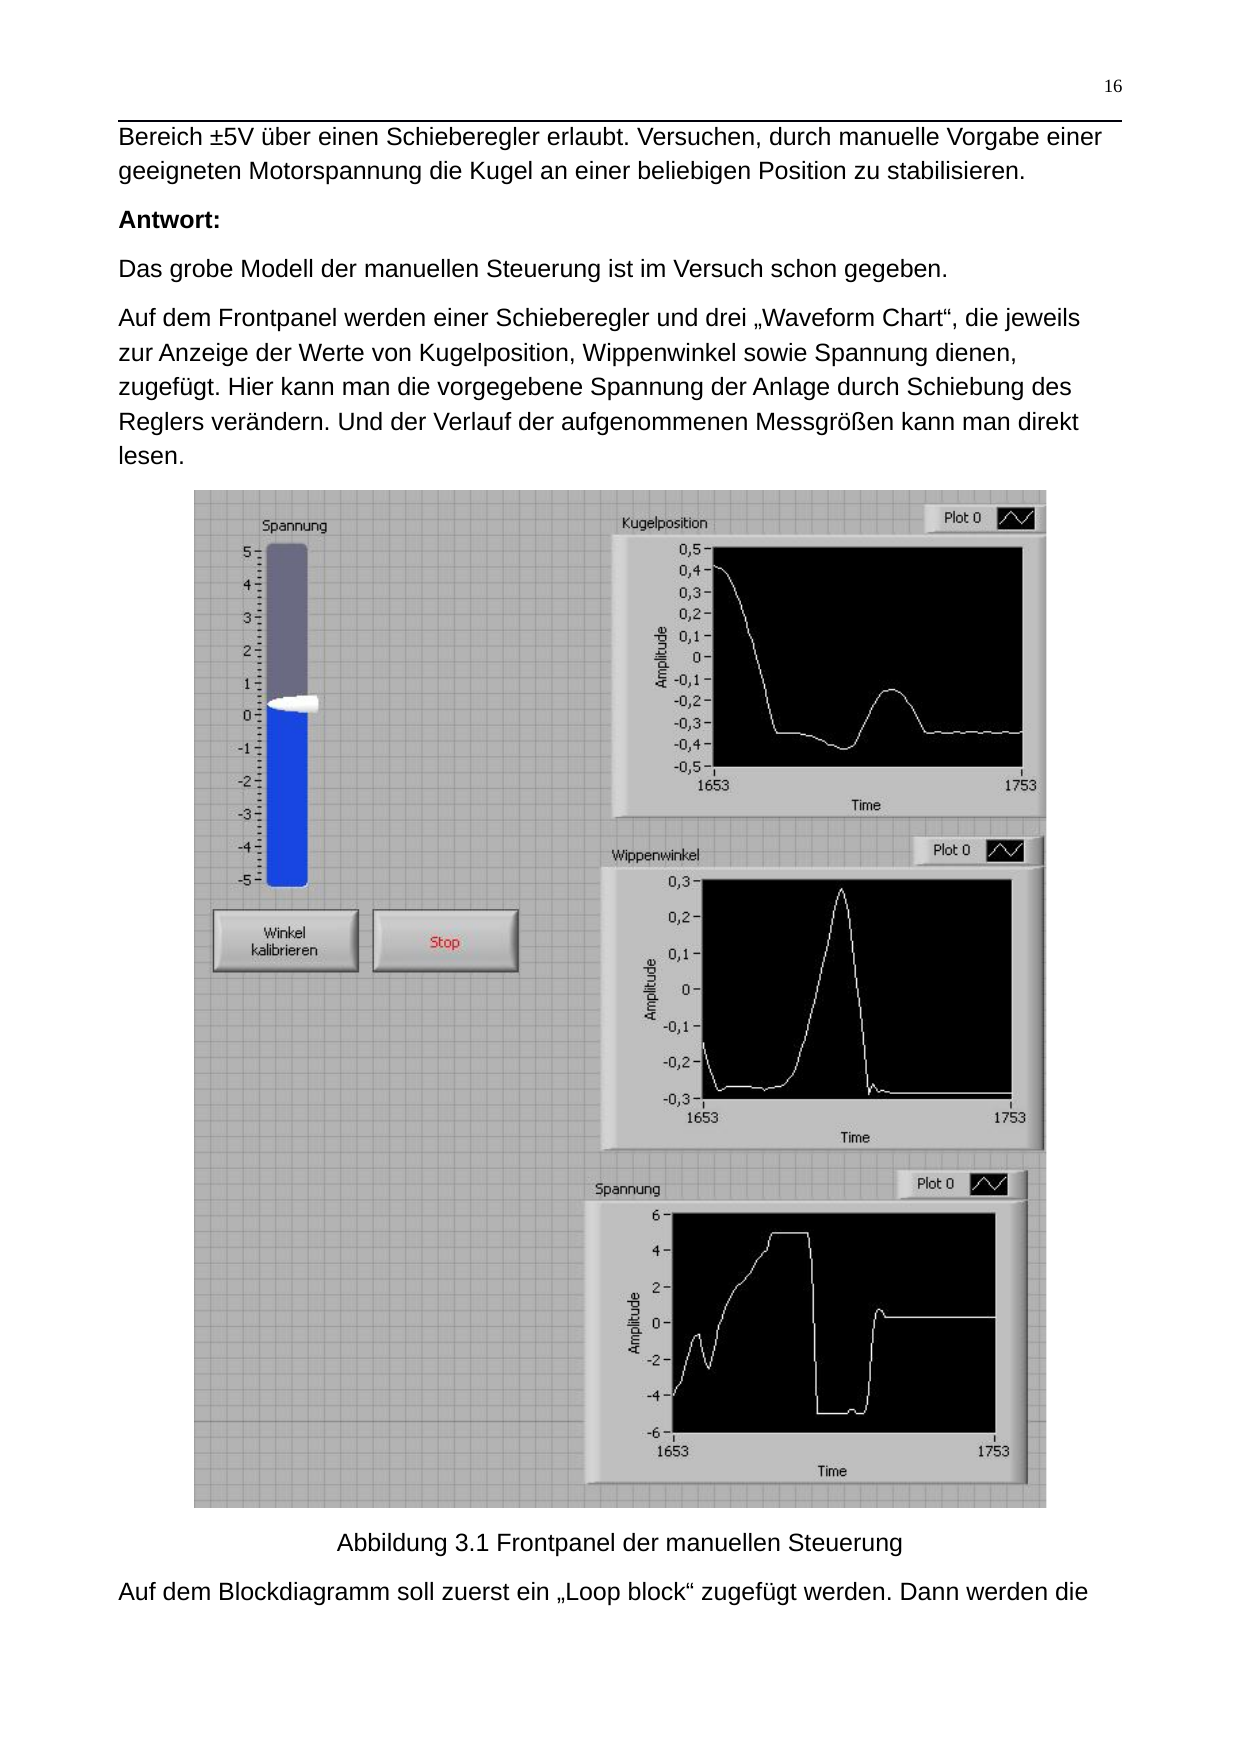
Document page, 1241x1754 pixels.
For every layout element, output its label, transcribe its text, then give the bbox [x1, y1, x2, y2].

picture [194, 490, 1047, 1508]
text Antwort: [118, 205, 1122, 234]
text Das grobe Modell der manuellen Steuerung ist im Versuch schon gegeben. [118, 254, 1122, 283]
text Bereich ±5V über einen Schieberegler erlaubt. Versuchen, durch manuelle Vorgabe einer geeigneten Motorspannung die Kugel an einer beliebigen Position zu stabilisieren. [118, 122, 1122, 185]
text Auf dem Blockdiagramm soll zuerst ein „Loop block“ zugefügt werden. Dann werden die [118, 1577, 1122, 1605]
text Auf dem Frontpanel werden einer Schieberegler und drei „Waveform Chart“, die jeweils zur Anzeige der Werte von Kugelposition, Wippenwinkel sowie Spannung dienen, zugefügt. Hier kann man die vorgegebene Spannung der Anlage durch Schiebung des Reglers verändern. Und der Verlauf der aufgenommenen Messgrößen kann man direkt lesen. [118, 303, 1122, 470]
text Abbildung 3.1 Frontpanel der manuellen Steuerung [118, 1528, 1122, 1556]
